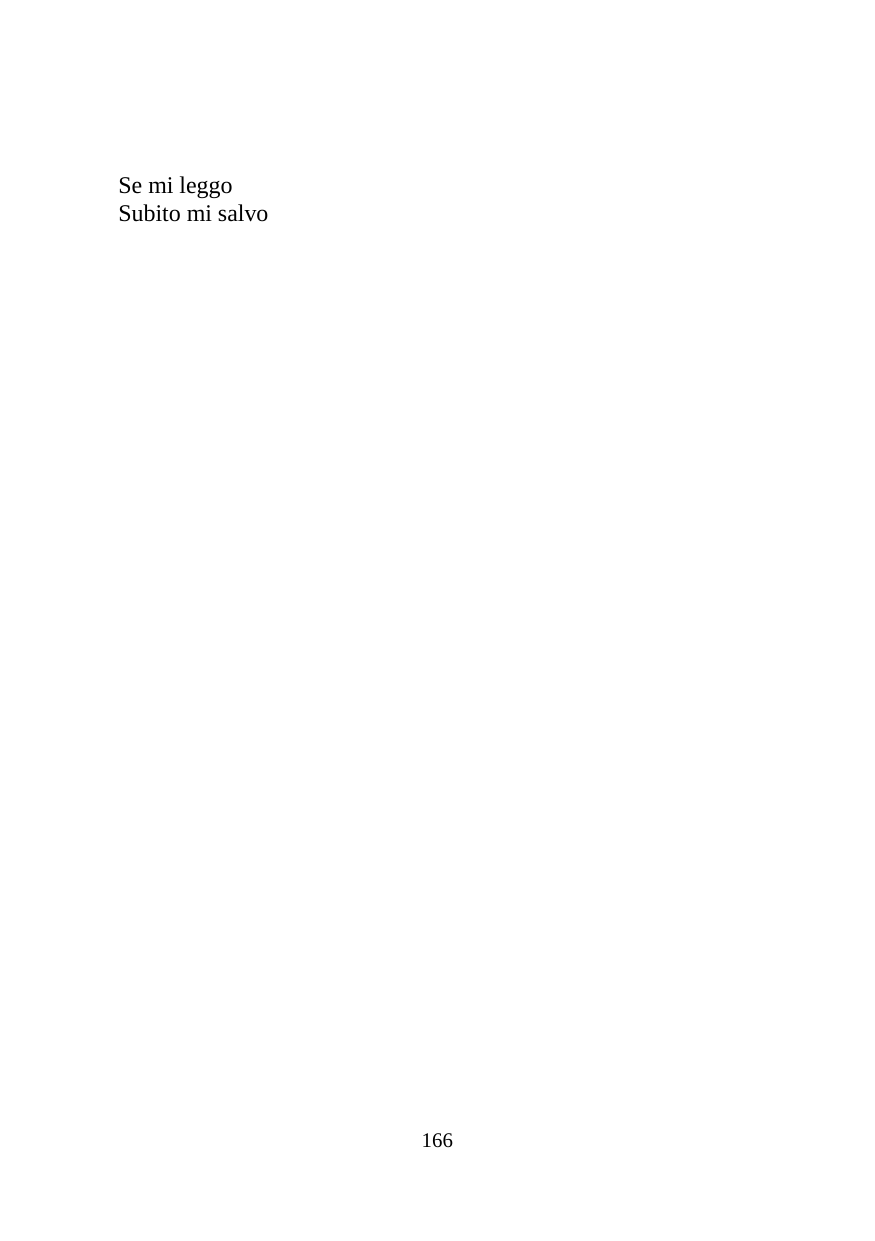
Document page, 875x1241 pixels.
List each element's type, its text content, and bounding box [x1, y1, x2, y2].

text Se mi leggo [88, 171, 786, 199]
text Subito mi salvo [88, 199, 786, 227]
